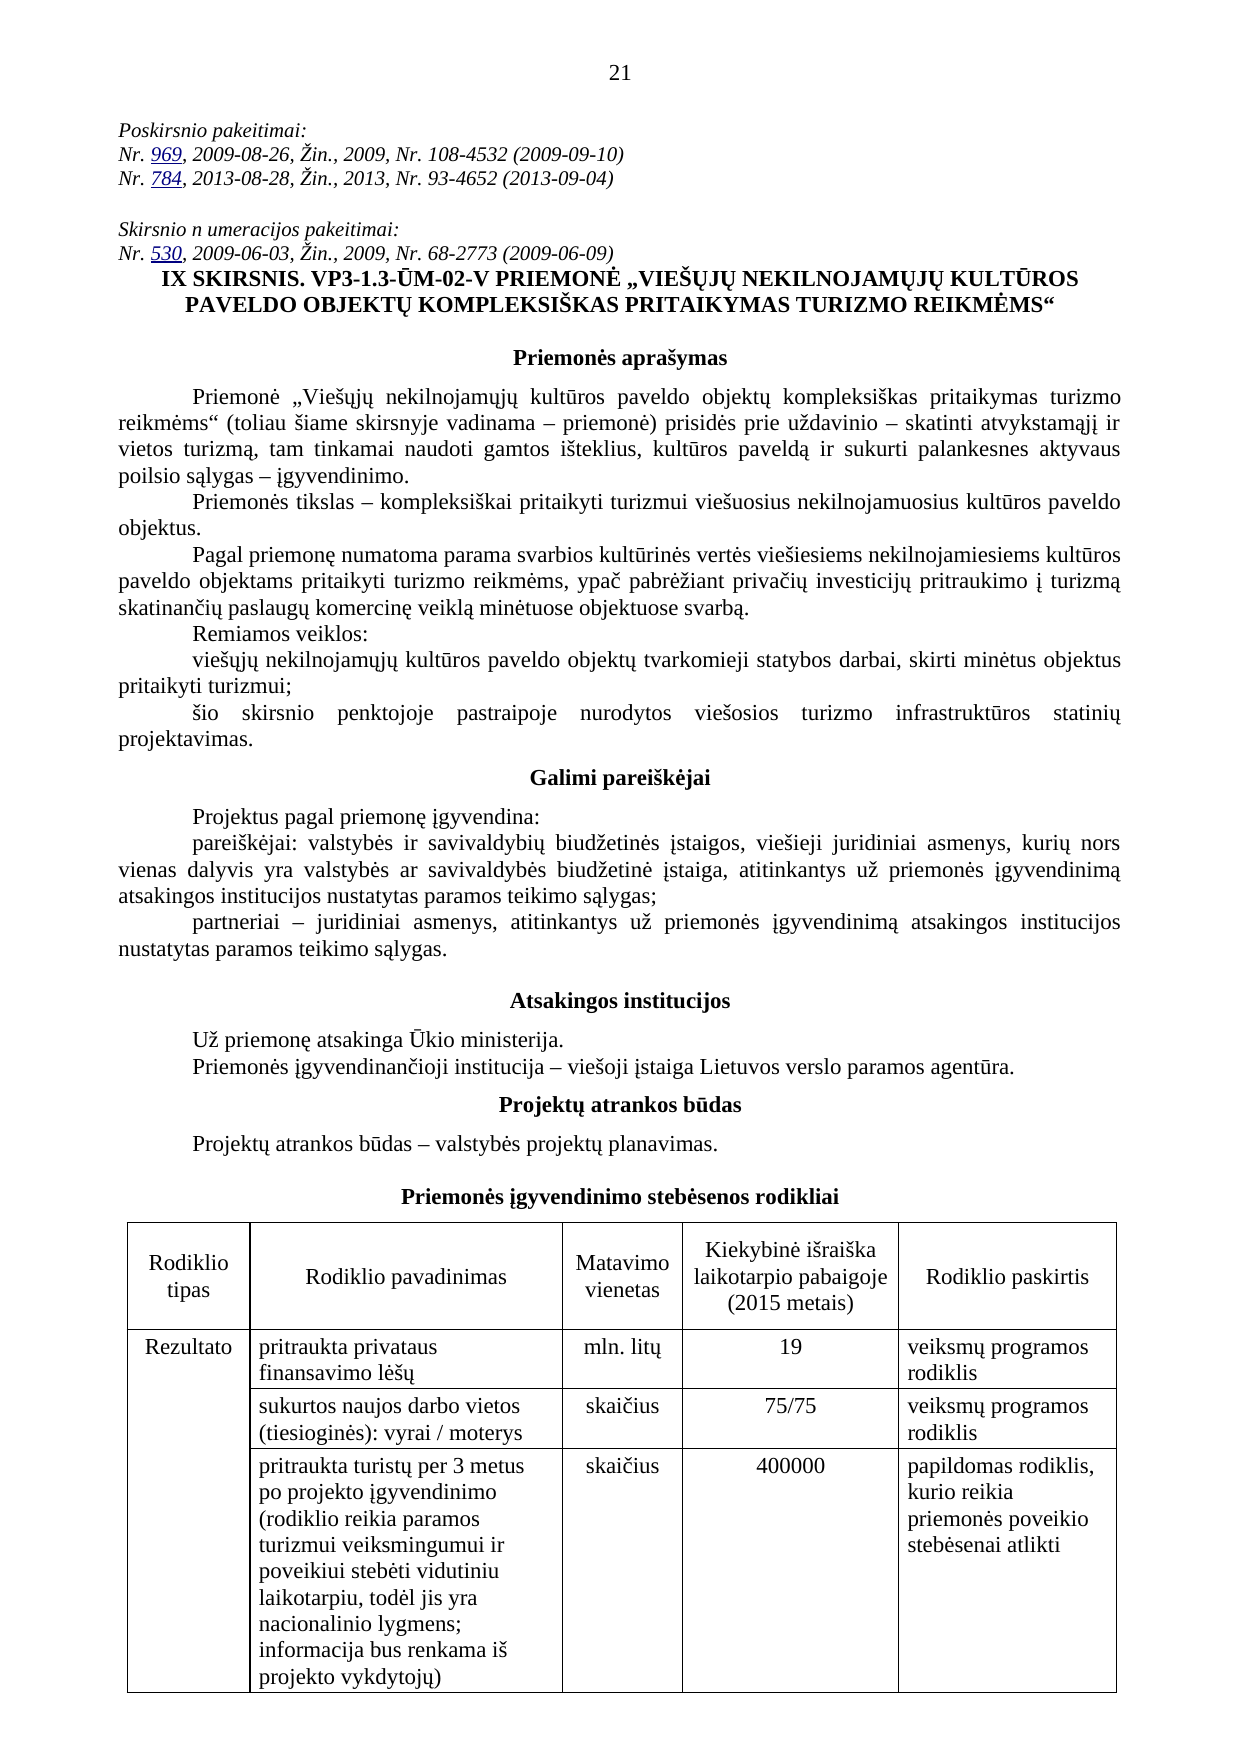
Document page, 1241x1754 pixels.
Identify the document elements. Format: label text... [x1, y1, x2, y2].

table_cell mln. litų [563, 1330, 682, 1388]
text Poskirsnio pakeitimai: [118, 118, 1122, 142]
text Už priemonę atsakinga Ūkio ministerija. [118, 1026, 1122, 1053]
text pareiškėjai: valstybės ir savivaldybių biudžetinės įstaigos, viešieji juridiniai asmenys, kurių nors vienas dalyvis yra valstybės ar savivaldybės biudžetinė įstaiga, atitinkantys už priemonės įgyvendinimą atsakingos institucijos nustatytas paramos teikimo sąlygas; [118, 829, 1122, 908]
text Projektų atrankos būdas – valstybės projektų planavimas. [118, 1130, 1122, 1157]
text Priemonė „Viešųjų nekilnojamųjų kultūros paveldo objektų kompleksiškas pritaikymas turizmo reikmėms“ (toliau šiame skirsnyje vadinama – priemonė) prisidės prie uždavinio – skatinti atvykstamąjį ir vietos turizmą, tam tinkamai naudoti gamtos išteklius, kultūros paveldą ir sukurti palankesnes aktyvaus poilsio sąlygas – įgyvendinimo. [118, 383, 1122, 488]
table_cell sukurtos naujos darbo vietos (tiesioginės): vyrai / moterys [251, 1389, 562, 1448]
text Nr. 530, 2009-06-03, Žin., 2009, Nr. 68-2773 (2009-06-09) [118, 241, 1122, 265]
table_cell pritraukta turistų per 3 metus po projekto įgyvendinimo (rodiklio reikia paramos turizmui veiksmingumui ir poveikiui stebėti vidutiniu laikotarpiu, todėl jis yra nacionalinio lygmens; informacija bus renkama iš projekto vykdytojų) [251, 1449, 562, 1692]
table_header Rodiklio paskirtis [899, 1223, 1116, 1329]
table_cell 400000 [683, 1449, 898, 1692]
table_header Matavimo vienetas [563, 1223, 682, 1329]
text viešųjų nekilnojamųjų kultūros paveldo objektų tvarkomieji statybos darbai, skirti minėtus objektus pritaikyti turizmui; [118, 646, 1122, 699]
text šio skirsnio penktojoje pastraipoje nurodytos viešosios turizmo infrastruktūros statinių projektavimas. [118, 699, 1122, 752]
subtitle IX skirsnis. VP3-1.3-ŪM-02-V PRIEMONĖ „VIEŠŲJŲ NEKILNOJAMŲJŲ KULTŪROS PAVELDO OBJEKTŲ KOMPLEKSIŠKAS PRITAIKymas TURIZMO REIKMĖMS“ [118, 265, 1122, 317]
text Priemonės įgyvendinančioji institucija – viešoji įstaiga Lietuvos verslo paramos agentūra. [118, 1053, 1122, 1079]
table_header Rodiklio pavadinimas [251, 1223, 562, 1329]
text Remiamos veiklos: [118, 620, 1122, 646]
text Nr. 969, 2009-08-26, Žin., 2009, Nr. 108-4532 (2009-09-10) [118, 142, 1122, 166]
text Pagal priemonę numatoma parama svarbios kultūrinės vertės viešiesiems nekilnojamiesiems kultūros paveldo objektams pritaikyti turizmo reikmėms, ypač pabrėžiant privačių investicijų pritraukimo į turizmą skatinančių paslaugų komercinę veiklą minėtuose objektuose svarbą. [118, 541, 1122, 620]
table_cell skaičius [563, 1389, 682, 1448]
text Nr. 784, 2013-08-28, Žin., 2013, Nr. 93-4652 (2013-09-04) [118, 166, 1122, 190]
text Priemonės įgyvendinimo stebėsenos rodikliai [118, 1183, 1122, 1209]
table_cell veiksmų programos rodiklis [899, 1330, 1116, 1388]
text Projektų atrankos būdas [118, 1092, 1122, 1118]
text Atsakingos institucijos [118, 987, 1122, 1014]
table_cell veiksmų programos rodiklis [899, 1389, 1116, 1448]
table_cell papildomas rodiklis, kurio reikia priemonės poveikio stebėsenai atlikti [899, 1449, 1116, 1692]
table_cell pritraukta privataus finansavimo lėšų [251, 1330, 562, 1388]
table_header Rodiklio tipas [128, 1223, 249, 1329]
table_cell Rezultato [128, 1330, 249, 1692]
table_header Kiekybinė išraiška laikotarpio pabaigoje (2015 metais) [683, 1223, 898, 1329]
text Galimi pareiškėjai [118, 764, 1122, 791]
text Priemonės tikslas – kompleksiškai pritaikyti turizmui viešuosius nekilnojamuosius kultūros paveldo objektus. [118, 488, 1122, 541]
text Projektus pagal priemonę įgyvendina: [118, 803, 1122, 829]
table_cell 19 [683, 1330, 898, 1388]
text partneriai – juridiniai asmenys, atitinkantys už priemonės įgyvendinimą atsakingos institucijos nustatytas paramos teikimo sąlygas. [118, 908, 1122, 961]
text Skirsnio n umeracijos pakeitimai: [118, 217, 1122, 241]
text Priemonės aprašymas [118, 344, 1122, 370]
table_cell 75/75 [683, 1389, 898, 1448]
table_cell skaičius [563, 1449, 682, 1692]
